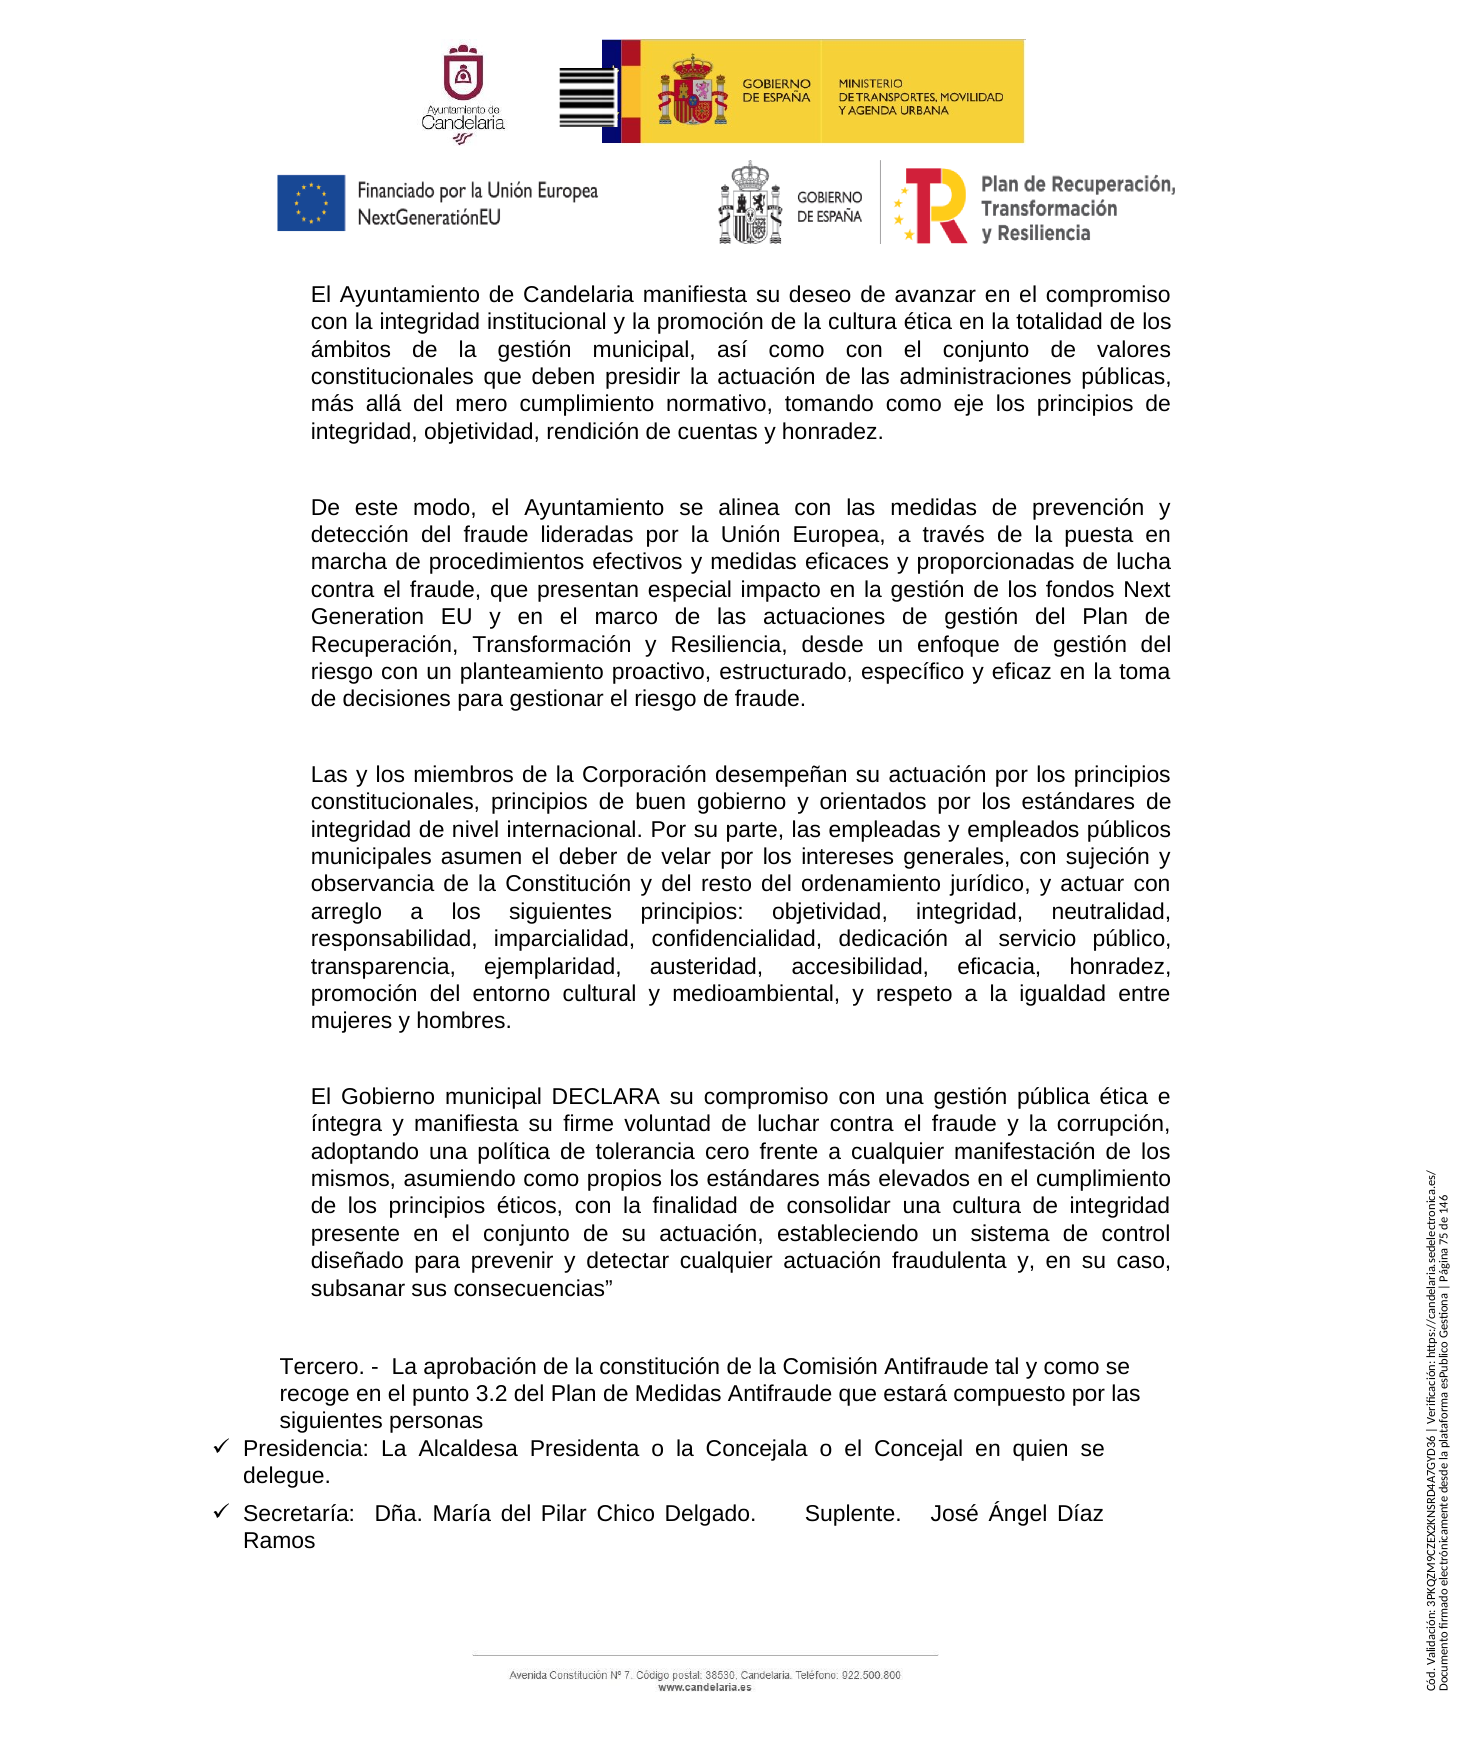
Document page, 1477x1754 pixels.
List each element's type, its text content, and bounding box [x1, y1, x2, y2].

text De este modo, el Ayuntamiento se alinea con las medidas de prevención y detección del fraude lideradas por la Unión Europea, a través de la puesta en marcha de procedimientos efectivos y medidas eficaces y proporcionadas de lucha contra el fraude, que presentan especial impacto en la gestión de los fondos Next Generation EU y en el marco de las actuaciones de gestión del Plan de Recuperación, Transformación y Resiliencia, desde un enfoque de gestión del riesgo con un planteamiento proactivo, estructurado, específico y eficaz en la toma de decisiones para gestionar el riesgo de fraude. [311, 493, 1172, 712]
list Presidencia: La Alcaldesa Presidenta o la Concejala o el Concejal en quien se delegue. [212, 1434, 1105, 1488]
text Tercero. - La aprobación de la constitución de la Comisión Antifraude tal y como se recoge en el punto 3.2 del Plan de Medidas Antifraude que estará compuesto por las siguientes personas [279, 1353, 1206, 1433]
text El Gobierno municipal DECLARA su compromiso con una gestión pública ética e íntegra y manifiesta su firme voluntad de luchar contra el fraude y la corrupción, adoptando una política de tolerancia cero frente a cualquier manifestación de los mismos, asumiendo como propios los estándares más elevados en el cumplimiento de los principios éticos, con la finalidad de consolidar una cultura de integridad presente en el conjunto de su actuación, estableciendo un sistema de control diseñado para prevenir y detectar cualquier actuación fraudulenta y, en su caso, subsanar sus consecuencias” [311, 1083, 1172, 1301]
text El Ayuntamiento de Candelaria manifiesta su deseo de avanzar en el compromiso con la integridad institucional y la promoción de la cultura ética en la totalidad de los ámbitos de la gestión municipal, así como con el conjunto de valores constitucionales que deben presidir la actuación de las administraciones públicas, más allá del mero cumplimiento normativo, tomando como eje los principios de integridad, objetividad, rendición de cuentas y honradez. [311, 281, 1172, 444]
text Las y los miembros de la Corporación desempeñan su actuación por los principios constitucionales, principios de buen gobierno y orientados por los estándares de integridad de nivel internacional. Por su parte, las empleadas y empleados públicos municipales asumen el deber de velar por los intereses generales, con sujeción y observancia de la Constitución y del resto del ordenamiento jurídico, y actuar con arreglo a los siguientes principios: objetividad, integridad, neutralidad, responsabilidad, imparcialidad, confidencialidad, dedicación al servicio público, transparencia, ejemplaridad, austeridad, accesibilidad, eficacia, honradez, promoción del entorno cultural y medioambiental, y respeto a la igualdad entre mujeres y hombres. [311, 761, 1172, 1034]
list Secretaría: Dña. María del Pilar Chico Delgado. Suplente. José Ángel Díaz Ramos [212, 1500, 1105, 1554]
